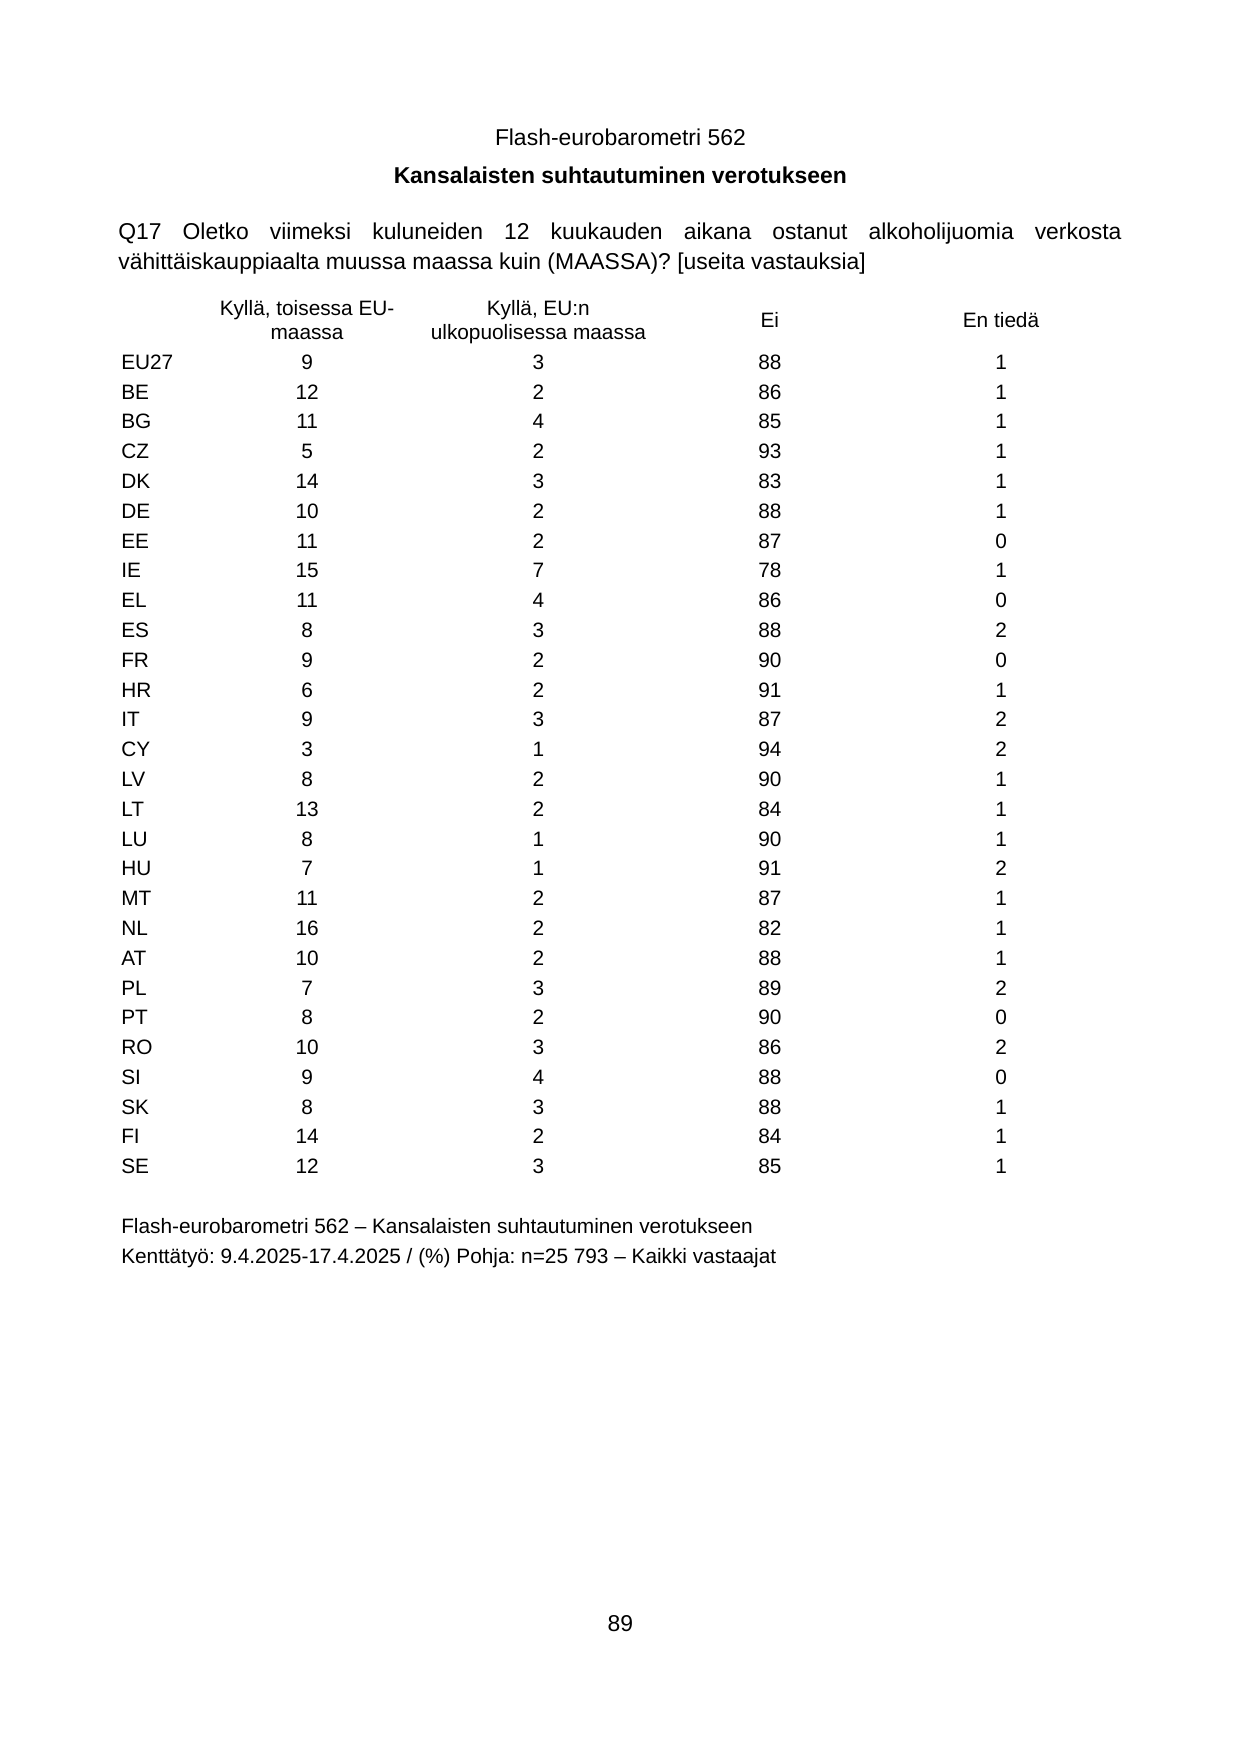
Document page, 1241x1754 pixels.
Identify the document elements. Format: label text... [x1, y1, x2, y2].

table_cell AT [118, 943, 191, 972]
table_cell 11 [191, 883, 422, 913]
table_cell 3 [423, 1032, 654, 1062]
table_cell 88 [654, 1062, 885, 1092]
table_cell 0 [885, 645, 1117, 674]
table_cell 7 [423, 555, 654, 585]
table_cell Flash-eurobarometri 562 – Kansalaisten suhtautuminen verotukseen [118, 1211, 1117, 1241]
table_cell 7 [191, 853, 422, 883]
table_cell 90 [654, 764, 885, 794]
table_cell 85 [654, 1151, 885, 1181]
table_cell 14 [191, 1121, 422, 1151]
table_cell 1 [885, 913, 1117, 943]
table_cell 1 [885, 406, 1117, 436]
table_cell ES [118, 615, 191, 645]
table_cell 88 [654, 943, 885, 972]
table_cell 0 [885, 1062, 1117, 1092]
table_cell 8 [191, 824, 422, 853]
table_cell 9 [191, 1062, 422, 1092]
table_cell EU27 [118, 347, 191, 377]
table_cell 82 [654, 913, 885, 943]
table_cell 1 [885, 347, 1117, 377]
table_cell 83 [654, 466, 885, 496]
table_cell 91 [654, 675, 885, 704]
table_cell 1 [885, 377, 1117, 406]
table_cell 11 [191, 406, 422, 436]
table_cell SK [118, 1092, 191, 1121]
table_cell 1 [885, 555, 1117, 585]
table_cell 14 [191, 466, 422, 496]
table_cell EE [118, 526, 191, 555]
table_header [118, 293, 191, 347]
table_cell 1 [423, 734, 654, 764]
table_cell 8 [191, 1002, 422, 1032]
table_cell EL [118, 585, 191, 615]
table_cell RO [118, 1032, 191, 1062]
table_cell LU [118, 824, 191, 853]
table_cell 2 [885, 973, 1117, 1002]
table_cell 10 [191, 1032, 422, 1062]
table_cell 1 [885, 764, 1117, 794]
table_cell 1 [423, 853, 654, 883]
table_cell 4 [423, 406, 654, 436]
table_cell 2 [885, 734, 1117, 764]
table_cell 94 [654, 734, 885, 764]
table_cell DK [118, 466, 191, 496]
table_cell 4 [423, 1062, 654, 1092]
table_cell MT [118, 883, 191, 913]
table_cell 88 [654, 347, 885, 377]
table_cell 2 [423, 794, 654, 823]
table_cell 87 [654, 883, 885, 913]
table_cell NL [118, 913, 191, 943]
table_cell [654, 1181, 885, 1211]
table_cell 2 [423, 883, 654, 913]
table_cell 5 [191, 436, 422, 466]
table_cell [423, 1181, 654, 1211]
table_cell 2 [423, 764, 654, 794]
table_cell CY [118, 734, 191, 764]
table_cell [191, 1181, 422, 1211]
table_cell 1 [885, 1121, 1117, 1151]
table_cell 1 [885, 883, 1117, 913]
table_cell 13 [191, 794, 422, 823]
table_cell 86 [654, 377, 885, 406]
table_cell 2 [885, 615, 1117, 645]
table_cell 7 [191, 973, 422, 1002]
table_cell 84 [654, 1121, 885, 1151]
table_cell 2 [423, 496, 654, 526]
table_cell 88 [654, 496, 885, 526]
table_cell 16 [191, 913, 422, 943]
table_cell 90 [654, 645, 885, 674]
table_cell [885, 1181, 1117, 1211]
table_cell 0 [885, 526, 1117, 555]
table_cell 3 [423, 347, 654, 377]
table_cell 90 [654, 824, 885, 853]
table_cell 1 [885, 794, 1117, 823]
table_cell 1 [885, 675, 1117, 704]
table_cell 0 [885, 1002, 1117, 1032]
table_cell 2 [423, 675, 654, 704]
table_cell 9 [191, 645, 422, 674]
table_cell 1 [885, 1151, 1117, 1181]
table_cell CZ [118, 436, 191, 466]
table_cell 2 [423, 377, 654, 406]
table_cell 88 [654, 1092, 885, 1121]
table_cell 1 [885, 496, 1117, 526]
table_cell 90 [654, 1002, 885, 1032]
table_cell 12 [191, 1151, 422, 1181]
table_cell 1 [423, 824, 654, 853]
text Q17 Oletko viimeksi kuluneiden 12 kuukauden aikana ostanut alkoholijuomia verkosta vähittäiskauppiaalta muussa maassa kuin (MAASSA)? [useita vastauksia] [118, 218, 1122, 275]
table_cell 10 [191, 943, 422, 972]
table_cell 2 [885, 704, 1117, 734]
table_cell BE [118, 377, 191, 406]
table_cell 88 [654, 615, 885, 645]
table_cell 2 [423, 645, 654, 674]
table_cell FI [118, 1121, 191, 1151]
table_cell 0 [885, 585, 1117, 615]
table_cell 2 [423, 526, 654, 555]
table_cell 1 [885, 466, 1117, 496]
table_cell 8 [191, 764, 422, 794]
table_cell 3 [423, 466, 654, 496]
table_cell Kenttätyö: 9.4.2025-17.4.2025 / (%) Pohja: n=25 793 – Kaikki vastaajat [118, 1241, 1117, 1270]
table_header Ei [654, 293, 885, 347]
table_cell 2 [423, 913, 654, 943]
table_cell 9 [191, 704, 422, 734]
table_cell 9 [191, 347, 422, 377]
table_cell [118, 1181, 191, 1211]
table_cell 4 [423, 585, 654, 615]
table_cell HR [118, 675, 191, 704]
table_cell 6 [191, 675, 422, 704]
table_cell 11 [191, 585, 422, 615]
table_cell 1 [885, 436, 1117, 466]
table_cell HU [118, 853, 191, 883]
table_cell 2 [423, 943, 654, 972]
table_cell 8 [191, 615, 422, 645]
table_cell 86 [654, 1032, 885, 1062]
table_cell BG [118, 406, 191, 436]
table_cell FR [118, 645, 191, 674]
table_cell PL [118, 973, 191, 1002]
table_header En tiedä [885, 293, 1117, 347]
table_cell 91 [654, 853, 885, 883]
table_cell 2 [885, 853, 1117, 883]
table_cell 2 [885, 1032, 1117, 1062]
table_cell SE [118, 1151, 191, 1181]
table_cell 11 [191, 526, 422, 555]
table_cell 10 [191, 496, 422, 526]
table_cell 3 [191, 734, 422, 764]
table_cell 1 [885, 824, 1117, 853]
table_cell 87 [654, 526, 885, 555]
table_cell 89 [654, 973, 885, 1002]
table_cell 84 [654, 794, 885, 823]
table_cell 2 [423, 436, 654, 466]
table_cell 15 [191, 555, 422, 585]
table_cell 93 [654, 436, 885, 466]
table_cell LV [118, 764, 191, 794]
table_header Kyllä, EU:n ulkopuolisessa maassa [423, 293, 654, 347]
table_cell 78 [654, 555, 885, 585]
table_cell 3 [423, 1092, 654, 1121]
table_cell 3 [423, 1151, 654, 1181]
table_cell 2 [423, 1002, 654, 1032]
table_cell 1 [885, 943, 1117, 972]
table_cell LT [118, 794, 191, 823]
table_cell 3 [423, 615, 654, 645]
table_cell 3 [423, 973, 654, 1002]
table_cell DE [118, 496, 191, 526]
table_cell 2 [423, 1121, 654, 1151]
table_header Kyllä, toisessa EU-maassa [191, 293, 422, 347]
table_cell PT [118, 1002, 191, 1032]
table_cell 85 [654, 406, 885, 436]
table_cell 86 [654, 585, 885, 615]
table_cell 1 [885, 1092, 1117, 1121]
table_cell IE [118, 555, 191, 585]
table_cell IT [118, 704, 191, 734]
table_cell 3 [423, 704, 654, 734]
table_cell 12 [191, 377, 422, 406]
table_cell 8 [191, 1092, 422, 1121]
table_cell SI [118, 1062, 191, 1092]
table_cell 87 [654, 704, 885, 734]
